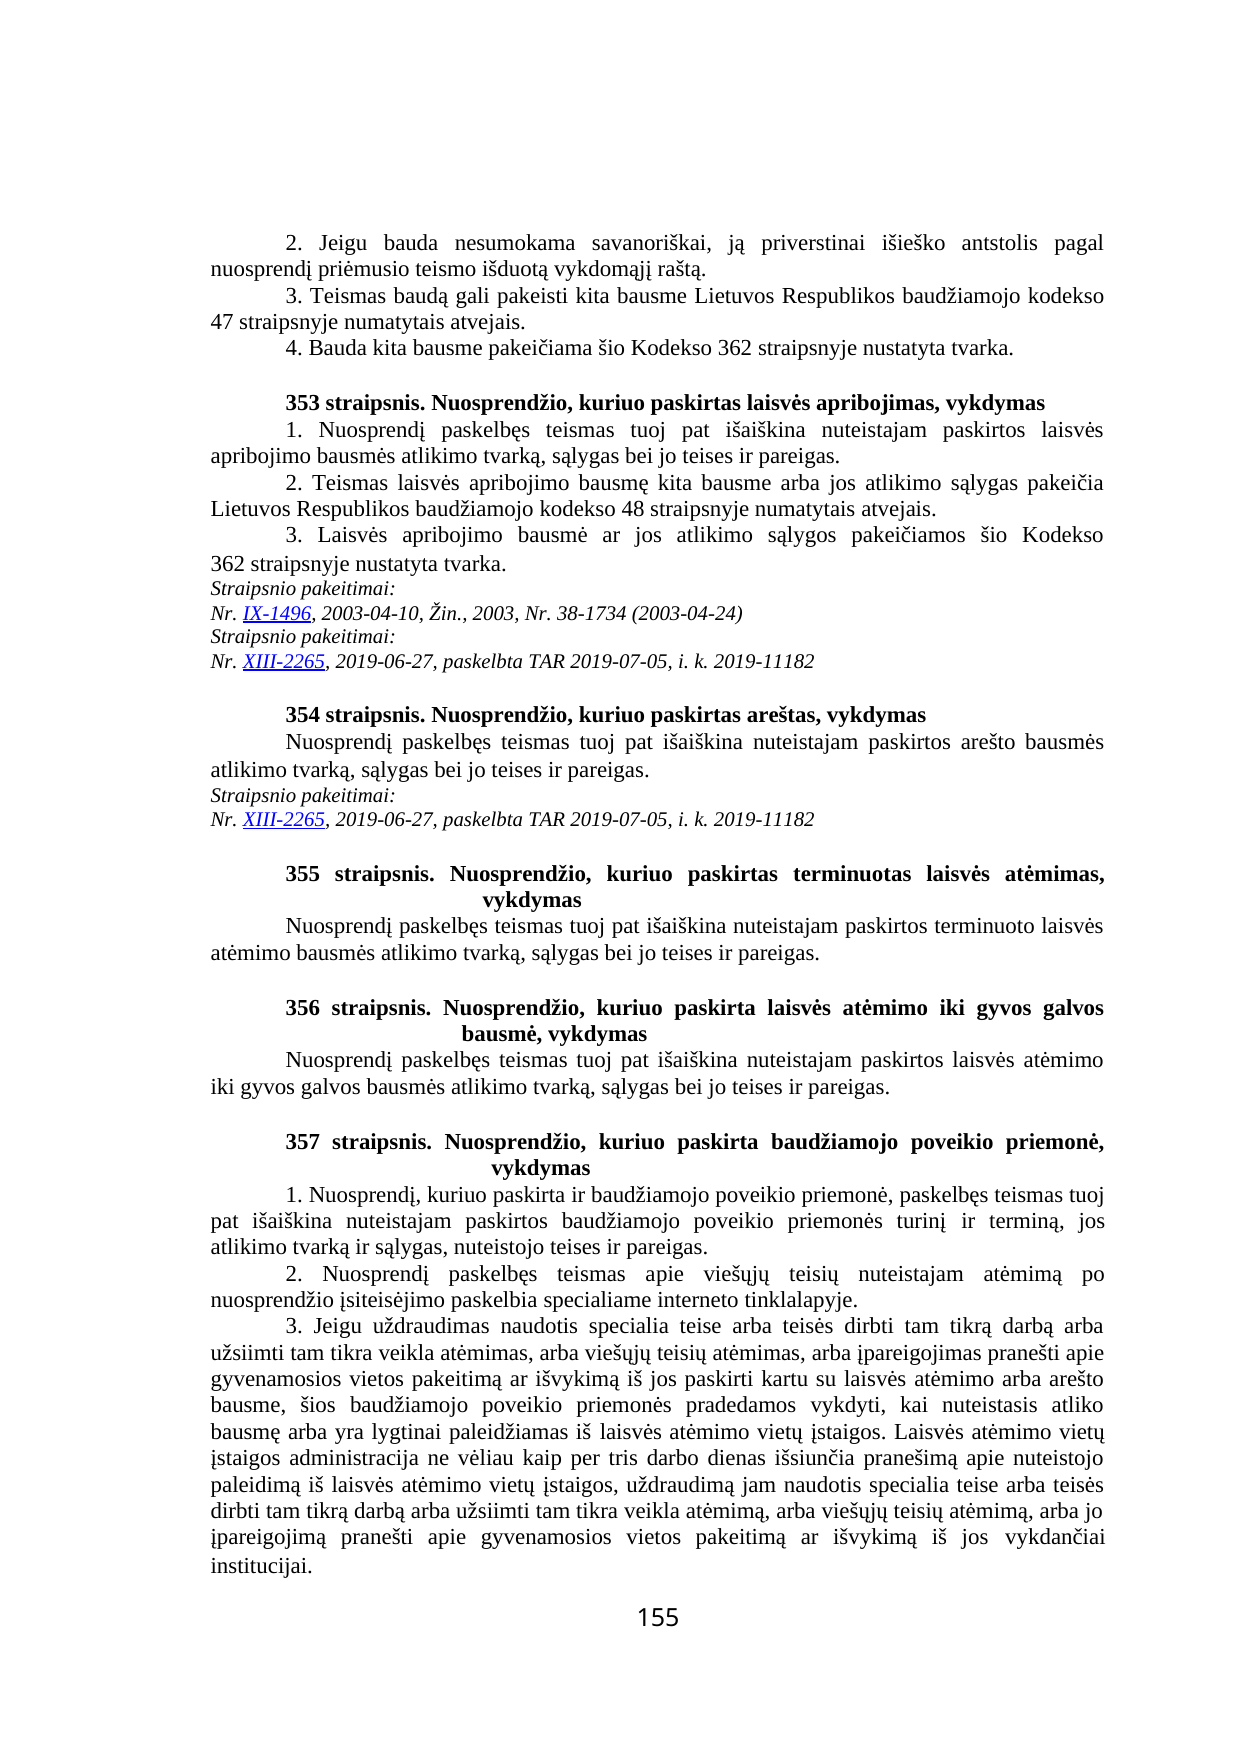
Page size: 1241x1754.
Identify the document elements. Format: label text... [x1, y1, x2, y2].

text 355 straipsnis. Nuosprendžio, kuriuo paskirtas terminuotas laisvės atėmimas, vykdymas [285, 860, 1105, 912]
text Nuosprendį paskelbęs teismas tuoj pat išaiškina nuteistajam paskirtos terminuoto laisvės atėmimo bausmės atlikimo tvarką, sąlygas bei jo teises ir pareigas. [210, 912, 1105, 965]
text 2. Jeigu bauda nesumokama savanoriškai, ją priverstinai išieško antstolis pagal nuosprendį priėmusio teismo išduotą vykdomąjį raštą. [210, 229, 1105, 282]
text 3. Laisvės apribojimo bausmė ar jos atlikimo sąlygos pakeičiamos šio Kodekso 362 straipsnyje nustatyta tvarka. [210, 521, 1105, 576]
text 357 straipsnis. Nuosprendžio, kuriuo paskirta baudžiamojo poveikio priemonė, vykdymas [285, 1128, 1105, 1181]
text 2. Teismas laisvės apribojimo bausmę kita bausme arba jos atlikimo sąlygas pakeičia Lietuvos Respublikos baudžiamojo kodekso 48 straipsnyje numatytais atvejais. [210, 468, 1105, 521]
text Nr. XIII-2265, 2019-06-27, paskelbta TAR 2019-07-05, i. k. 2019-11182 [210, 648, 1105, 673]
text Nr. XIII-2265, 2019-06-27, paskelbta TAR 2019-07-05, i. k. 2019-11182 [210, 807, 1105, 831]
text 354 straipsnis. Nuosprendžio, kuriuo paskirtas areštas, vykdymas [210, 701, 1105, 728]
text 356 straipsnis. Nuosprendžio, kuriuo paskirta laisvės atėmimo iki gyvos galvos bausmė, vykdymas [285, 994, 1105, 1047]
text 2. Nuosprendį paskelbęs teismas apie viešųjų teisių nuteistajam atėmimą po nuosprendžio įsiteisėjimo paskelbia specialiame interneto tinklalapyje. [210, 1260, 1105, 1312]
text 4. Bauda kita bausme pakeičiama šio Kodekso 362 straipsnyje nustatyta tvarka. [210, 334, 1105, 361]
text Straipsnio pakeitimai: [210, 783, 1105, 807]
text 3. Teismas baudą gali pakeisti kita bausme Lietuvos Respublikos baudžiamojo kodekso 47 straipsnyje numatytais atvejais. [210, 282, 1105, 334]
text 1. Nuosprendį paskelbęs teismas tuoj pat išaiškina nuteistajam paskirtos laisvės apribojimo bausmės atlikimo tvarką, sąlygas bei jo teises ir pareigas. [210, 416, 1105, 468]
text Straipsnio pakeitimai: [210, 624, 1105, 648]
text Nuosprendį paskelbęs teismas tuoj pat išaiškina nuteistajam paskirtos laisvės atėmimo iki gyvos galvos bausmės atlikimo tvarką, sąlygas bei jo teises ir pareigas. [210, 1047, 1105, 1099]
text Nr. IX-1496, 2003-04-10, Žin., 2003, Nr. 38-1734 (2003-04-24) [210, 600, 1105, 624]
text Nuosprendį paskelbęs teismas tuoj pat išaiškina nuteistajam paskirtos arešto bausmės atlikimo tvarką, sąlygas bei jo teises ir pareigas. [210, 728, 1105, 783]
text Straipsnio pakeitimai: [210, 576, 1105, 600]
text 353 straipsnis. Nuosprendžio, kuriuo paskirtas laisvės apribojimas, vykdymas [210, 389, 1105, 416]
text 3. Jeigu uždraudimas naudotis specialia teise arba teisės dirbti tam tikrą darbą arba užsiimti tam tikra veikla atėmimas, arba viešųjų teisių atėmimas, arba įpareigojimas pranešti apie gyvenamosios vietos pakeitimą ar išvykimą iš jos paskirti kartu su laisvės atėmimo arba arešto bausme, šios baudžiamojo poveikio priemonės pradedamos vykdyti, kai nuteistasis atliko bausmę arba yra lygtinai paleidžiamas iš laisvės atėmimo vietų įstaigos. Laisvės atėmimo vietų įstaigos administracija ne vėliau kaip per tris darbo dienas išsiunčia pranešimą apie nuteistojo paleidimą iš laisvės atėmimo vietų įstaigos, uždraudimą jam naudotis specialia teise arba teisės dirbti tam tikrą darbą arba užsiimti tam tikra veikla atėmimą, arba viešųjų teisių atėmimą, arba jo įpareigojimą pranešti apie gyvenamosios vietos pakeitimą ar išvykimą iš jos vykdančiai institucijai. [210, 1312, 1105, 1578]
text 1. Nuosprendį, kuriuo paskirta ir baudžiamojo poveikio priemonė, paskelbęs teismas tuoj pat išaiškina nuteistajam paskirtos baudžiamojo poveikio priemonės turinį ir terminą, jos atlikimo tvarką ir sąlygas, nuteistojo teises ir pareigas. [210, 1181, 1105, 1260]
